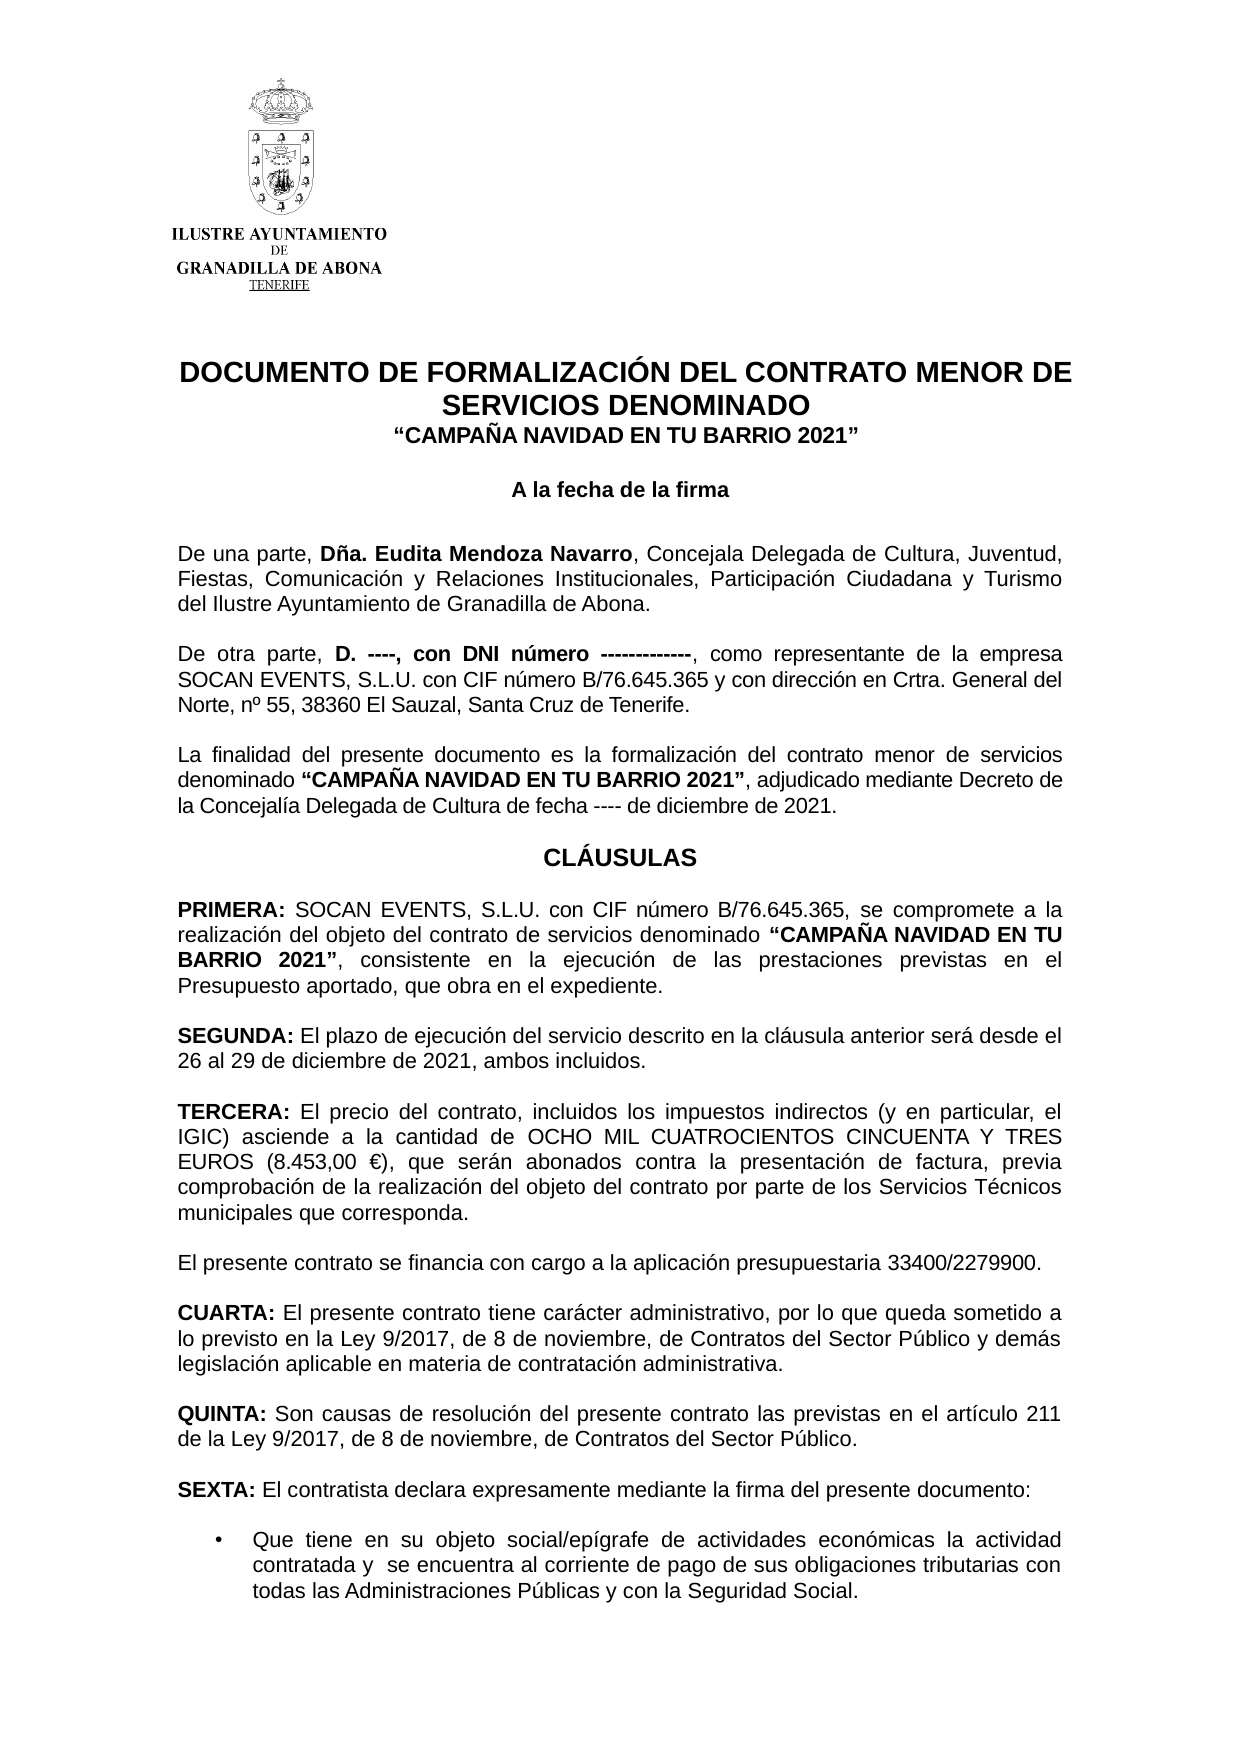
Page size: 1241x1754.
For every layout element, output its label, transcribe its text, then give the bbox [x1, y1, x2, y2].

text “CAMPAÑA NAVIDAD EN TU BARRIO 2021” [159, 422, 1092, 448]
text SEXTA: El contratista declara expresamente mediante la firma del presente documento: [177, 1477, 1063, 1502]
text TERCERA: El precio del contrato, incluidos los impuestos indirectos (y en particular, el IGIC) asciende a la cantidad de OCHO MIL CUATROCIENTOS CINCUENTA Y TRES EUROS (8.453,00 €), que serán abonados contra la presentación de factura, previa comprobación de la realización del objeto del contrato por parte de los Servicios Técnicos municipales que corresponda. [177, 1098, 1063, 1224]
text SEGUNDA: El plazo de ejecución del servicio descrito en la cláusula anterior será desde el 26 al 29 de diciembre de 2021, ambos incluidos. [177, 1023, 1063, 1073]
text CUARTA: El presente contrato tiene carácter administrativo, por lo que queda sometido a lo previsto en la Ley 9/2017, de 8 de noviembre, de Contratos del Sector Público y demás legislación aplicable en materia de contratación administrativa. [177, 1300, 1063, 1376]
text El presente contrato se financia con cargo a la aplicación presupuestaria 33400/2279900. [177, 1250, 1063, 1275]
text PRIMERA: SOCAN EVENTS, S.L.U. con CIF número B/76.645.365, se compromete a la realización del objeto del contrato de servicios denominado “CAMPAÑA NAVIDAD EN TU BARRIO 2021”, consistente en la ejecución de las prestaciones previstas en el Presupuesto aportado, que obra en el expediente. [177, 897, 1063, 998]
text A la fecha de la firma [177, 477, 1063, 502]
text La finalidad del presente documento es la formalización del contrato menor de servicios denominado “CAMPAÑA NAVIDAD EN TU BARRIO 2021”, adjudicado mediante Decreto de la Concejalía Delegada de Cultura de fecha ---- de diciembre de 2021. [177, 742, 1063, 818]
list Que tiene en su objeto social/epígrafe de actividades económicas la actividad contratada y se encuentra al corriente de pago de sus obligaciones tributarias con todas las Administraciones Públicas y con la Seguridad Social. [215, 1527, 1063, 1603]
text De una parte, Dña. Eudita Mendoza Navarro, Concejala Delegada de Cultura, Juventud, Fiestas, Comunicación y Relaciones Institucionales, Participación Ciudadana y Turismo del Ilustre Ayuntamiento de Granadilla de Abona. [177, 540, 1063, 616]
subtitle CLÁUSULAS [177, 843, 1063, 872]
text QUINTA: Son causas de resolución del presente contrato las previstas en el artículo 211 de la Ley 9/2017, de 8 de noviembre, de Contratos del Sector Público. [177, 1401, 1063, 1451]
text De otra parte, D. ----, con DNI número -------------, como representante de la empresa SOCAN EVENTS, S.L.U. con CIF número B/76.645.365 y con dirección en Crtra. General del Norte, nº 55, 38360 El Sauzal, Santa Cruz de Tenerife. [177, 641, 1063, 717]
text DOCUMENTO DE FORMALIZACIÓN DEL CONTRATO MENOR DE SERVICIOS DENOMINADO [159, 355, 1092, 422]
